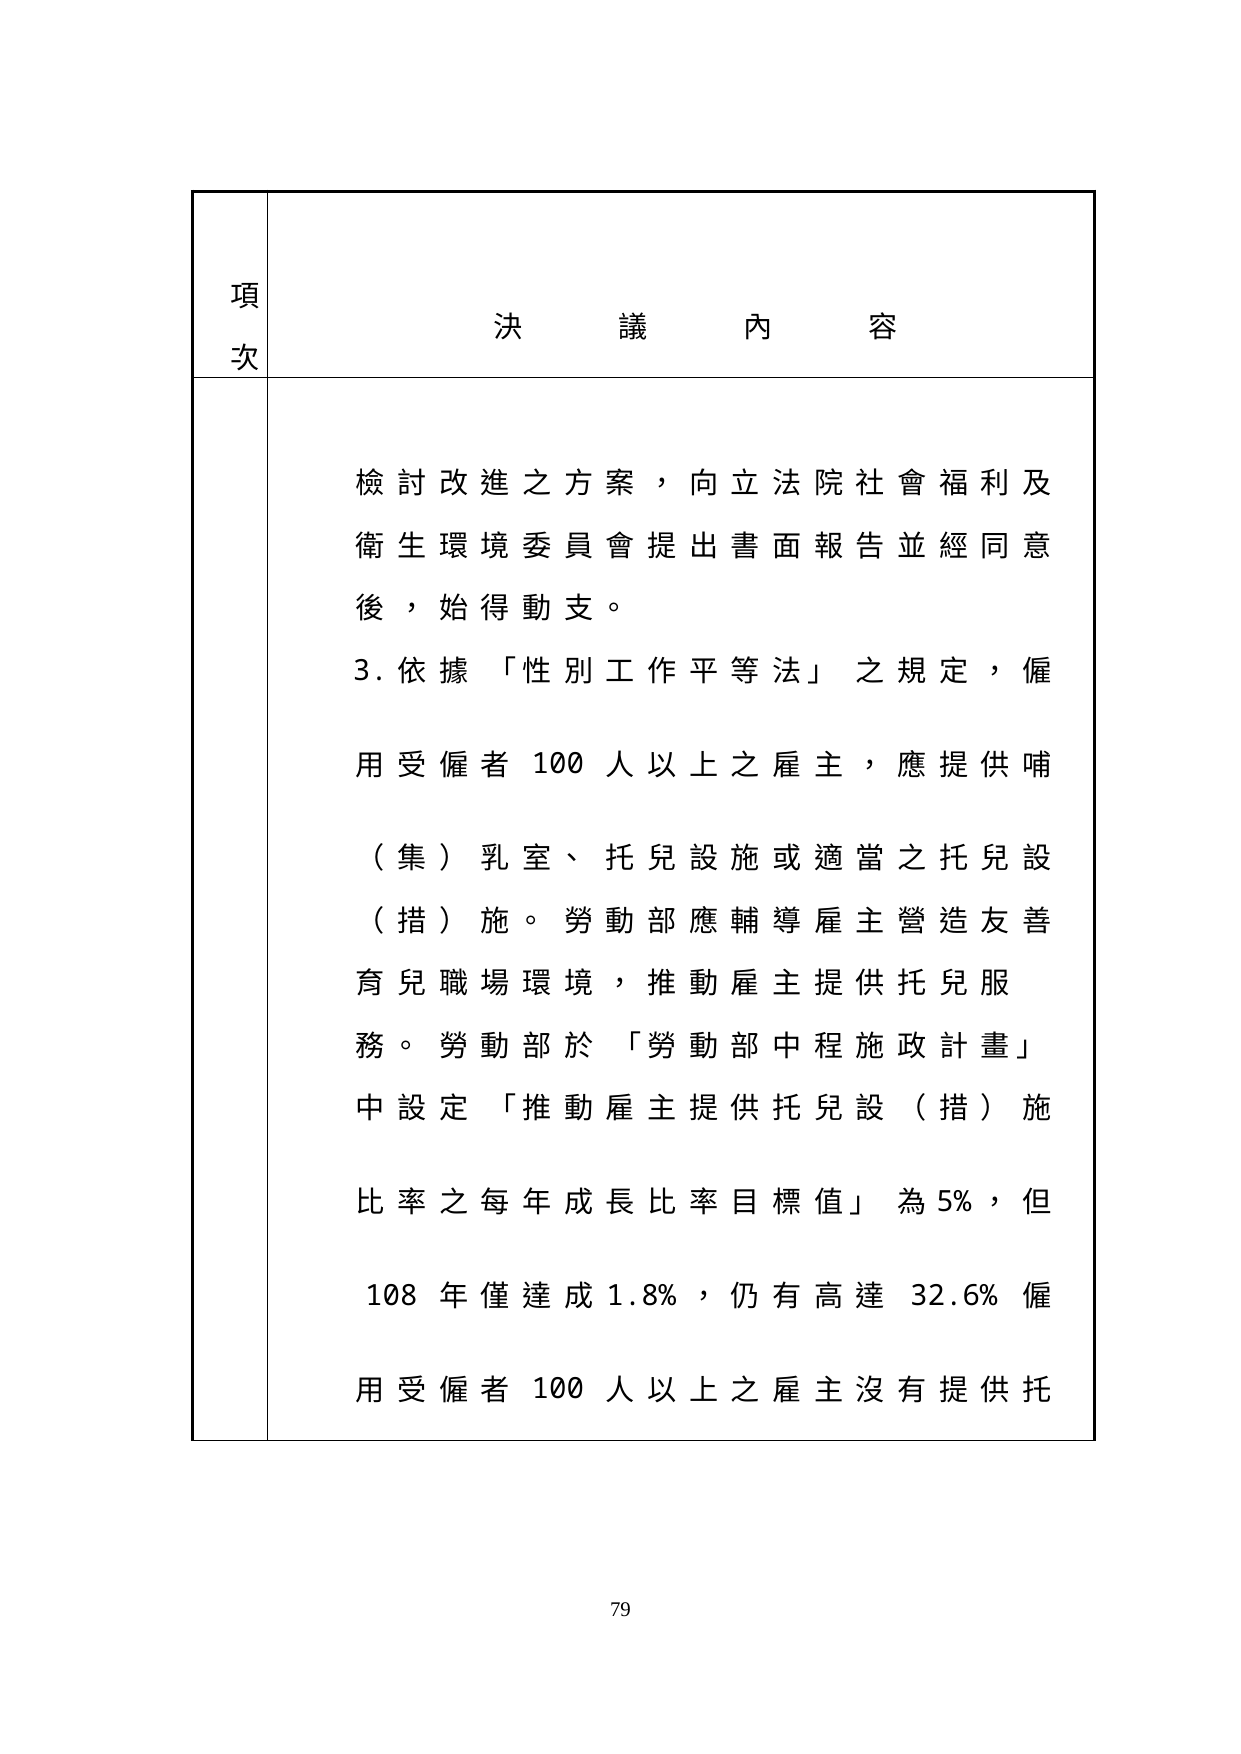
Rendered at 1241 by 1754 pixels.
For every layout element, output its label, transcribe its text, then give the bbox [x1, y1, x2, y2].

table_header 決 議 內 容 [268, 193, 1093, 377]
table_cell [194, 378, 267, 1439]
table_cell 檢討改進之方案，向立法院社會福利及衛生環境委員會提出書面報告並經同意後，始得動支。 3.依據「性別工作平等法」之規定，僱用受僱者100人以上之雇主，應提供哺（集）乳室、托兒設施或適當之托兒設（措）施。勞動部應輔導雇主營造友善育兒職場環境，推動雇主提供托兒服務。勞動部於「勞動部中程施政計畫」中設定「推動雇主提供托兒設（措）施比率之每年成長比率目標值」為5%，但108年僅達成1.8%，仍有高達32.6%僱用受僱者100人以上之雇主沒有提供托 [268, 378, 1093, 1439]
table_header 項次 [194, 193, 267, 377]
